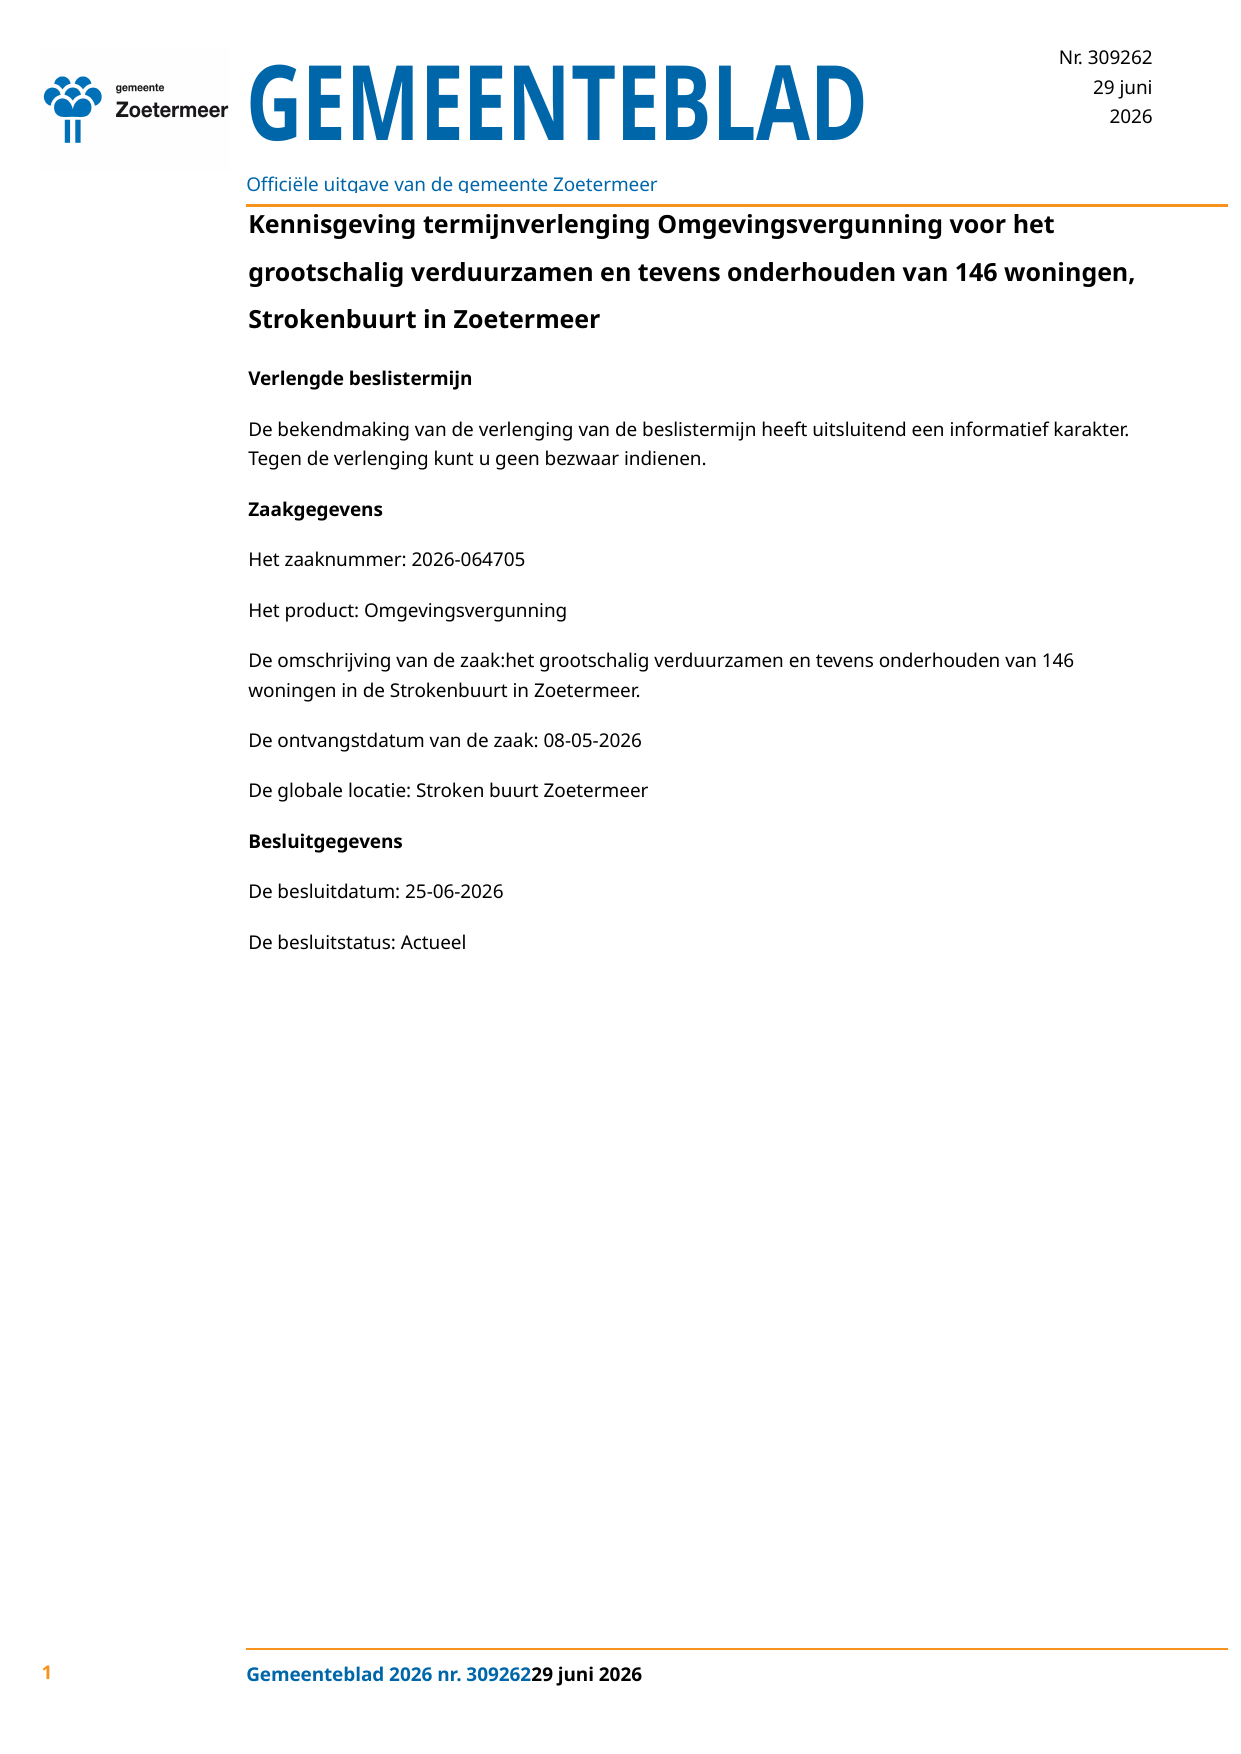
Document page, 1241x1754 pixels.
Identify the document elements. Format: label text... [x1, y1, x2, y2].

text Besluitgegevens [248, 828, 1152, 854]
text De bekendmaking van de verlenging van de beslistermijn heeft uitsluitend een informatief karakter. Tegen de verlenging kunt u geen bezwaar indienen. [248, 416, 1152, 471]
text Het product: Omgevingsvergunning [248, 597, 1152, 622]
text Zaakgegevens [248, 496, 1152, 522]
text De besluitstatus: Actueel [248, 929, 1152, 954]
picture [41, 47, 231, 172]
text Kennisgeving termijnverlenging Omgevingsvergunning voor het grootschalig verduurzamen en tevens onderhouden van 146 woningen, Strokenbuurt in Zoetermeer [248, 207, 1152, 336]
text Verlengde beslistermijn [248, 366, 1152, 391]
text De besluitdatum: 25-06-2026 [248, 878, 1152, 904]
text De globale locatie: Stroken buurt Zoetermeer [248, 778, 1152, 803]
text De ontvangstdatum van de zaak: 08-05-2026 [248, 727, 1152, 753]
text De omschrijving van de zaak:het grootschalig verduurzamen en tevens onderhouden van 146 woningen in de Strokenbuurt in Zoetermeer. [248, 647, 1152, 702]
text Het zaaknummer: 2026-064705 [248, 546, 1152, 572]
